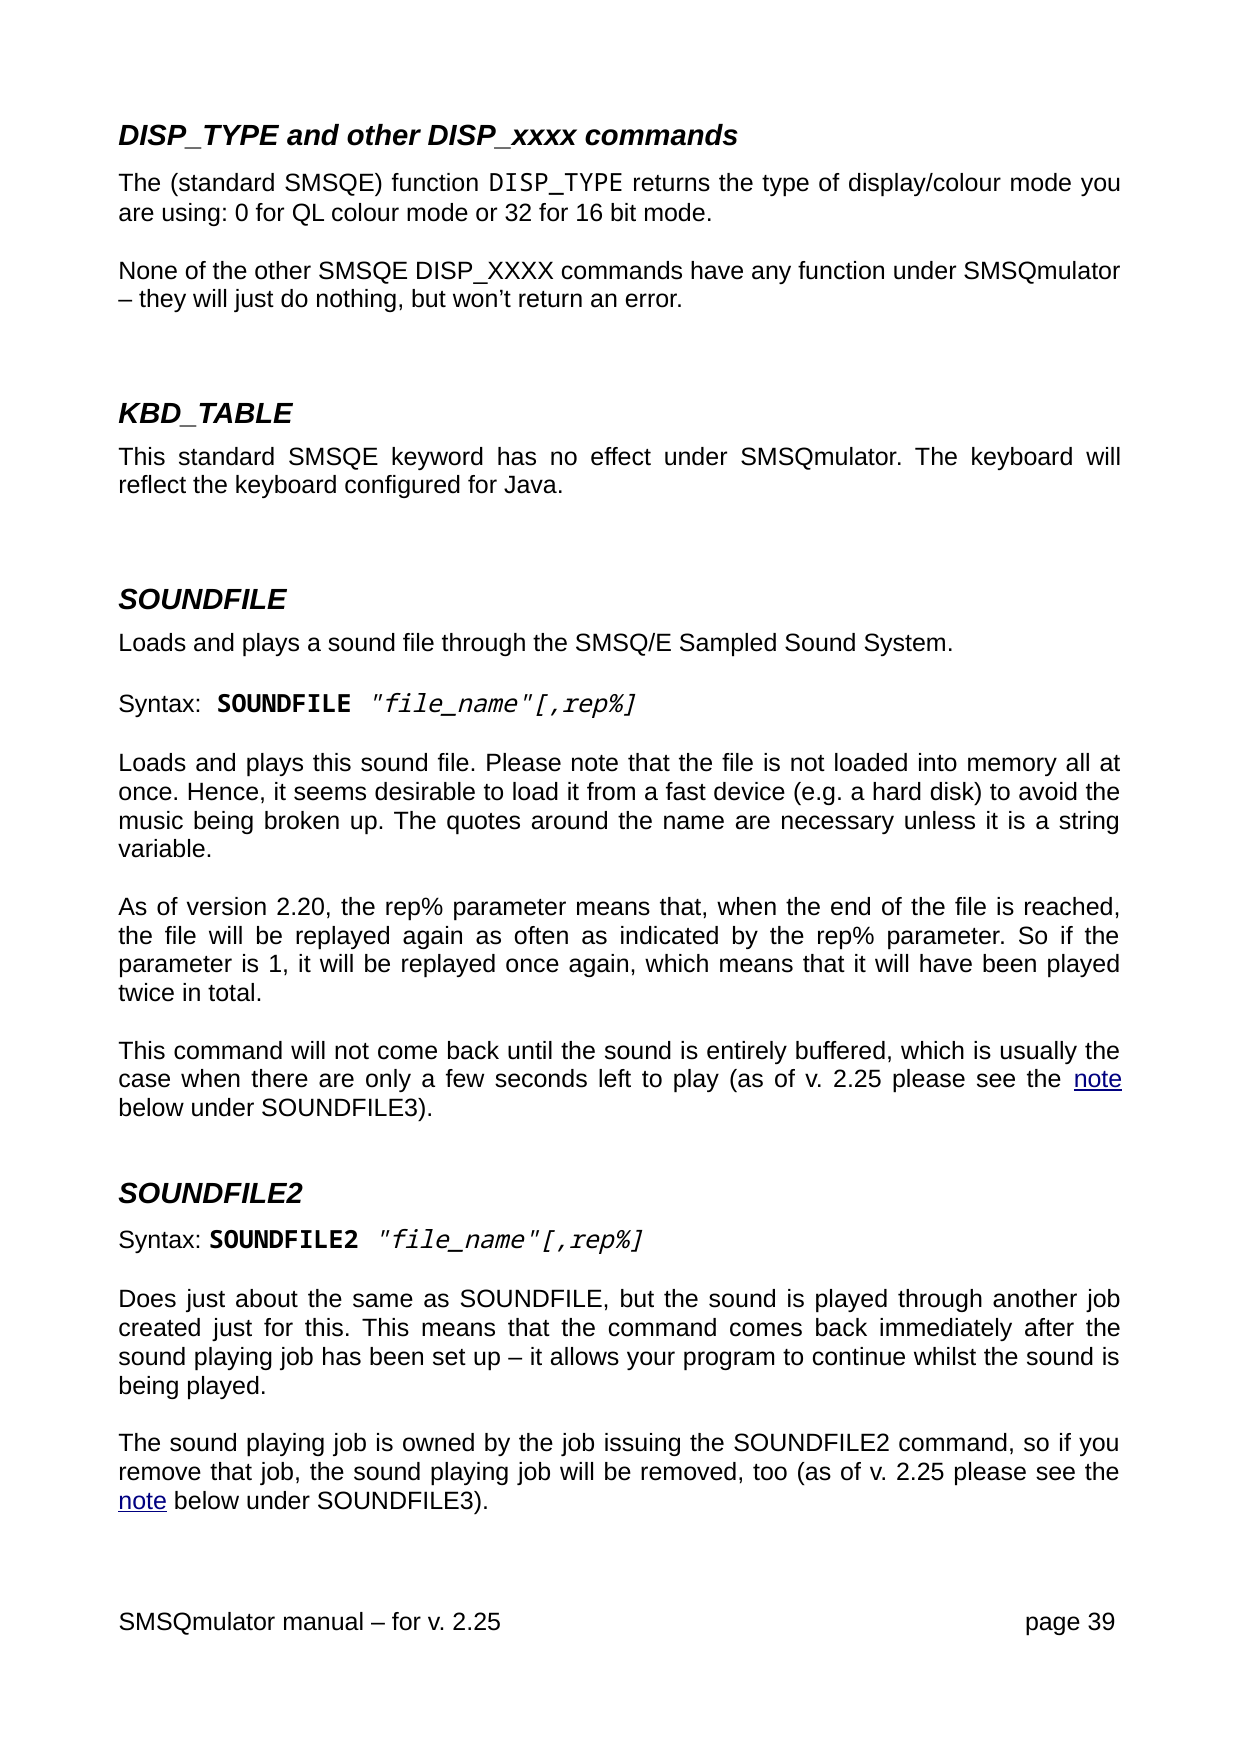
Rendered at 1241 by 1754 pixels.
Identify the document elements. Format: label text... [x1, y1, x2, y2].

text Loads and plays this sound file. Please note that the file is not loaded into memory all at once. Hence, it seems desirable to load it from a fast device (e.g. a hard disk) to avoid the music being broken up. The quotes around the name are necessary unless it is a string variable. [118, 748, 1122, 863]
text This command will not come back until the sound is entirely buffered, which is usually the case when there are only a few seconds left to play (as of v. 2.25 please see the note below under SOUNDFILE3). [118, 1036, 1122, 1122]
text Syntax: SOUNDFILE "file_name"[,rep%] [118, 685, 1122, 719]
text Loads and plays a sound file through the SMSQ/E Sampled Sound System. [118, 628, 1122, 657]
text This standard SMSQE keyword has no effect under SMSQmulator. The keyboard will reflect the keyboard configured for Java. [118, 442, 1122, 499]
text Syntax: SOUNDFILE2 "file_name"[,rep%] [118, 1222, 1122, 1256]
text Does just about the same as SOUNDFILE, but the sound is played through another job created just for this. This means that the command comes back immediately after the sound playing job has been set up – it allows your program to continue whilst the sound is being played. [118, 1284, 1122, 1399]
text None of the other SMSQE DISP_XXXX commands have any function under SMSQmulator – they will just do nothing, but won’t return an error. [118, 256, 1122, 313]
subtitle DISP_TYPE and other DISP_xxxx commands [118, 118, 1122, 152]
subtitle SOUNDFILE2 [118, 1176, 1122, 1209]
text The (standard SMSQE) function DISP_TYPE returns the type of display/colour mode you are using: 0 for QL colour mode or 32 for 16 bit mode. [118, 164, 1122, 227]
subtitle KBD_TABLE [118, 396, 1122, 429]
subtitle SOUNDFILE [118, 582, 1122, 615]
text As of version 2.20, the rep% parameter means that, when the end of the file is reached, the file will be replayed again as often as indicated by the rep% parameter. So if the parameter is 1, it will be replayed once again, which means that it will have been played twice in total. [118, 892, 1122, 1007]
text The sound playing job is owned by the job issuing the SOUNDFILE2 command, so if you remove that job, the sound playing job will be removed, too (as of v. 2.25 please see the note below under SOUNDFILE3). [118, 1428, 1122, 1514]
